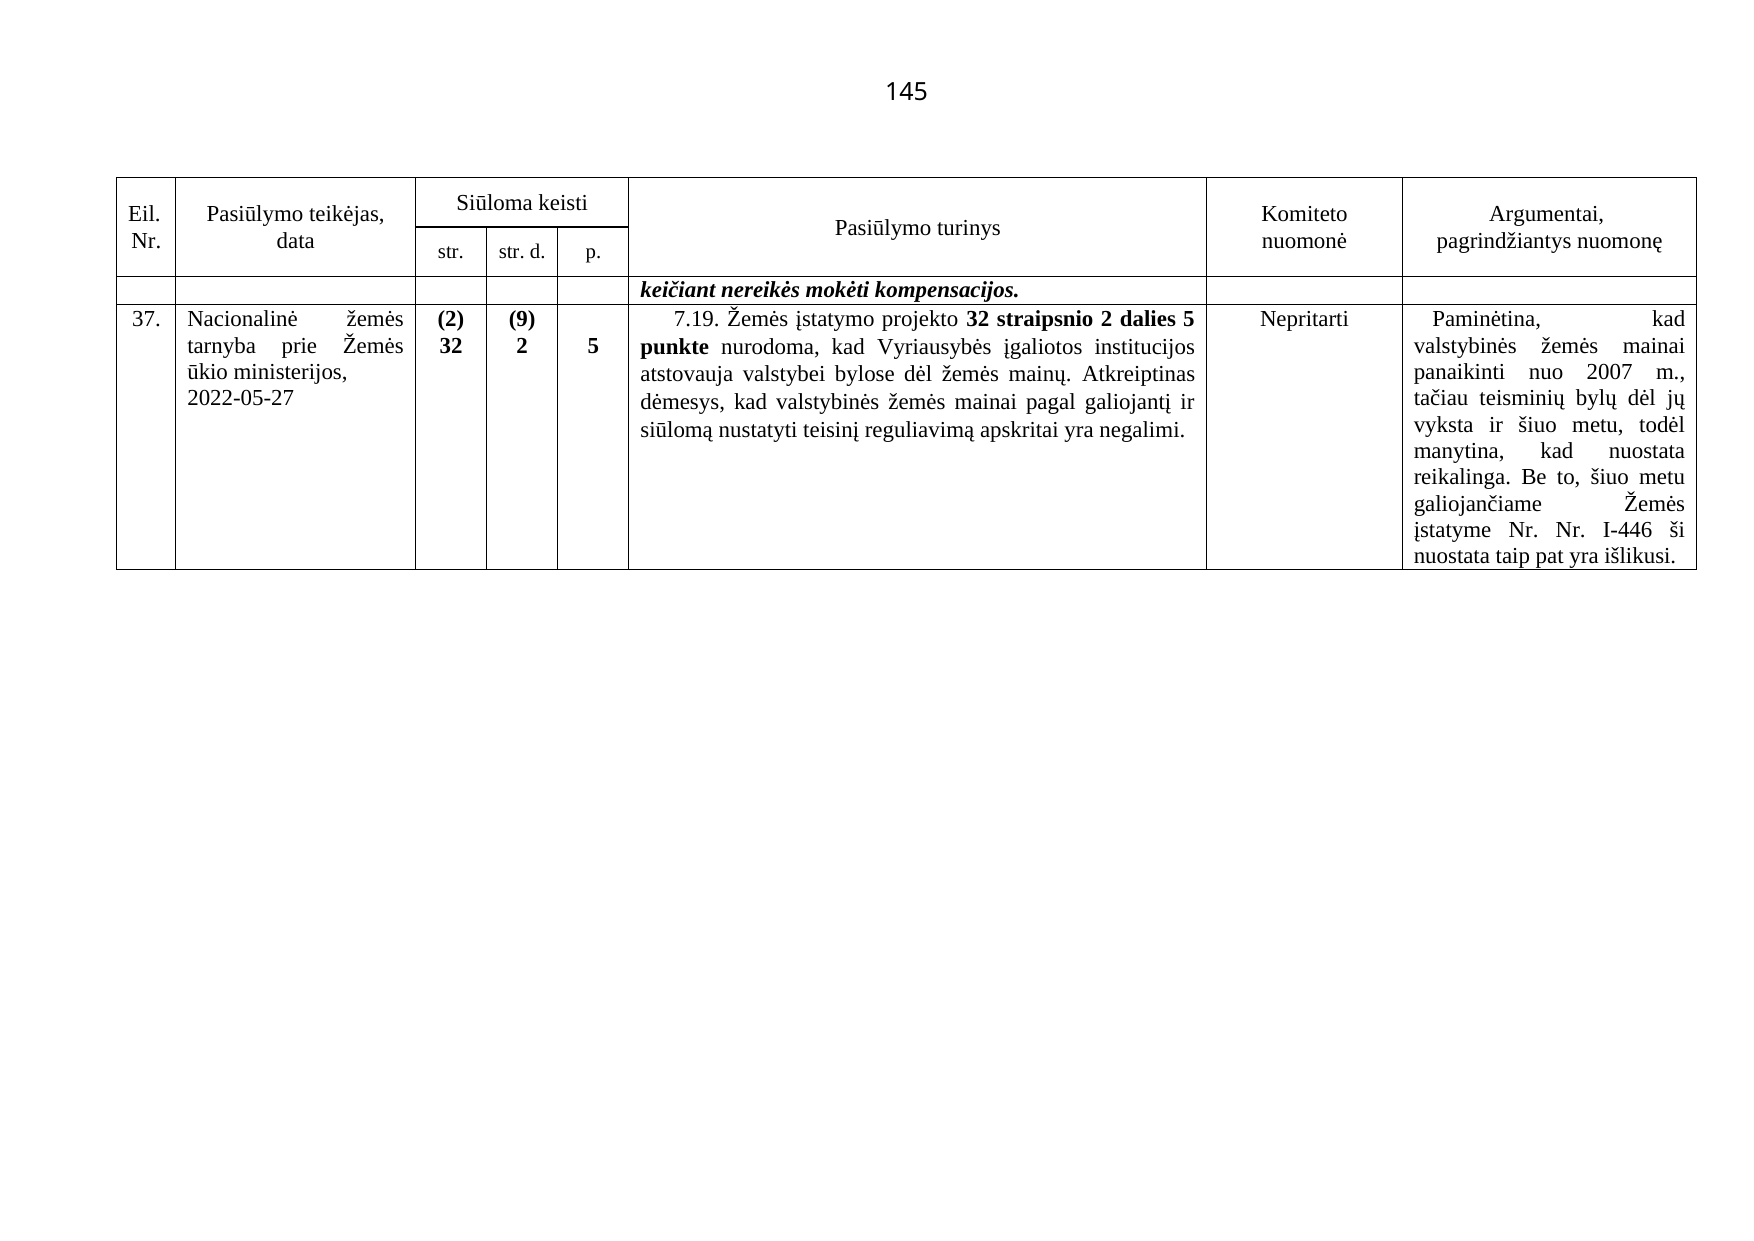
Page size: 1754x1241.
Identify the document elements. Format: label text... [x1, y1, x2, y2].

table_cell Nacionalinė žemės tarnyba prie Žemės ūkio ministerijos, 2022-05-27 [176, 305, 415, 569]
table_cell [176, 277, 415, 304]
table_header Komiteto nuomonė [1207, 178, 1402, 276]
table_header Argumentai, pagrindžiantys nuomonę [1403, 178, 1696, 276]
table_header Siūloma keisti [416, 178, 628, 226]
table_cell (2) 32 [416, 305, 486, 569]
table_cell str. [416, 228, 486, 276]
table_cell 7.19. Žemės įstatymo projekto 32 straipsnio 2 dalies 5 punkte nurodoma, kad Vyriausybės įgaliotos institucijos atstovauja valstybei bylose dėl žemės mainų. Atkreiptinas dėmesys, kad valstybinės žemės mainai pagal galiojantį ir siūlomą nustatyti teisinį reguliavimą apskritai yra negalimi. [629, 305, 1206, 569]
table_cell (9) 2 [487, 305, 557, 569]
table_cell [416, 277, 486, 304]
table_cell [487, 277, 557, 304]
table_header Eil. Nr. [117, 178, 175, 276]
table_cell keičiant nereikės mokėti kompensacijos. [629, 277, 1206, 304]
table_cell Paminėtina, kad valstybinės žemės mainai panaikinti nuo 2007 m., tačiau teisminių bylų dėl jų vyksta ir šiuo metu, todėl manytina, kad nuostata reikalinga. Be to, šiuo metu galiojančiame Žemės įstatyme Nr. Nr. I-446 ši nuostata taip pat yra išlikusi. [1403, 305, 1696, 569]
table_cell 5 [558, 305, 628, 569]
table_cell p. [558, 228, 628, 276]
table_header Pasiūlymo turinys [629, 178, 1206, 276]
table_cell [1207, 277, 1402, 304]
table_cell str. d. [487, 228, 557, 276]
table_cell [558, 277, 628, 304]
table_cell [117, 277, 175, 304]
table_cell Nepritarti [1207, 305, 1402, 569]
table_header Pasiūlymo teikėjas, data [176, 178, 415, 276]
table_cell 37. [117, 305, 175, 569]
